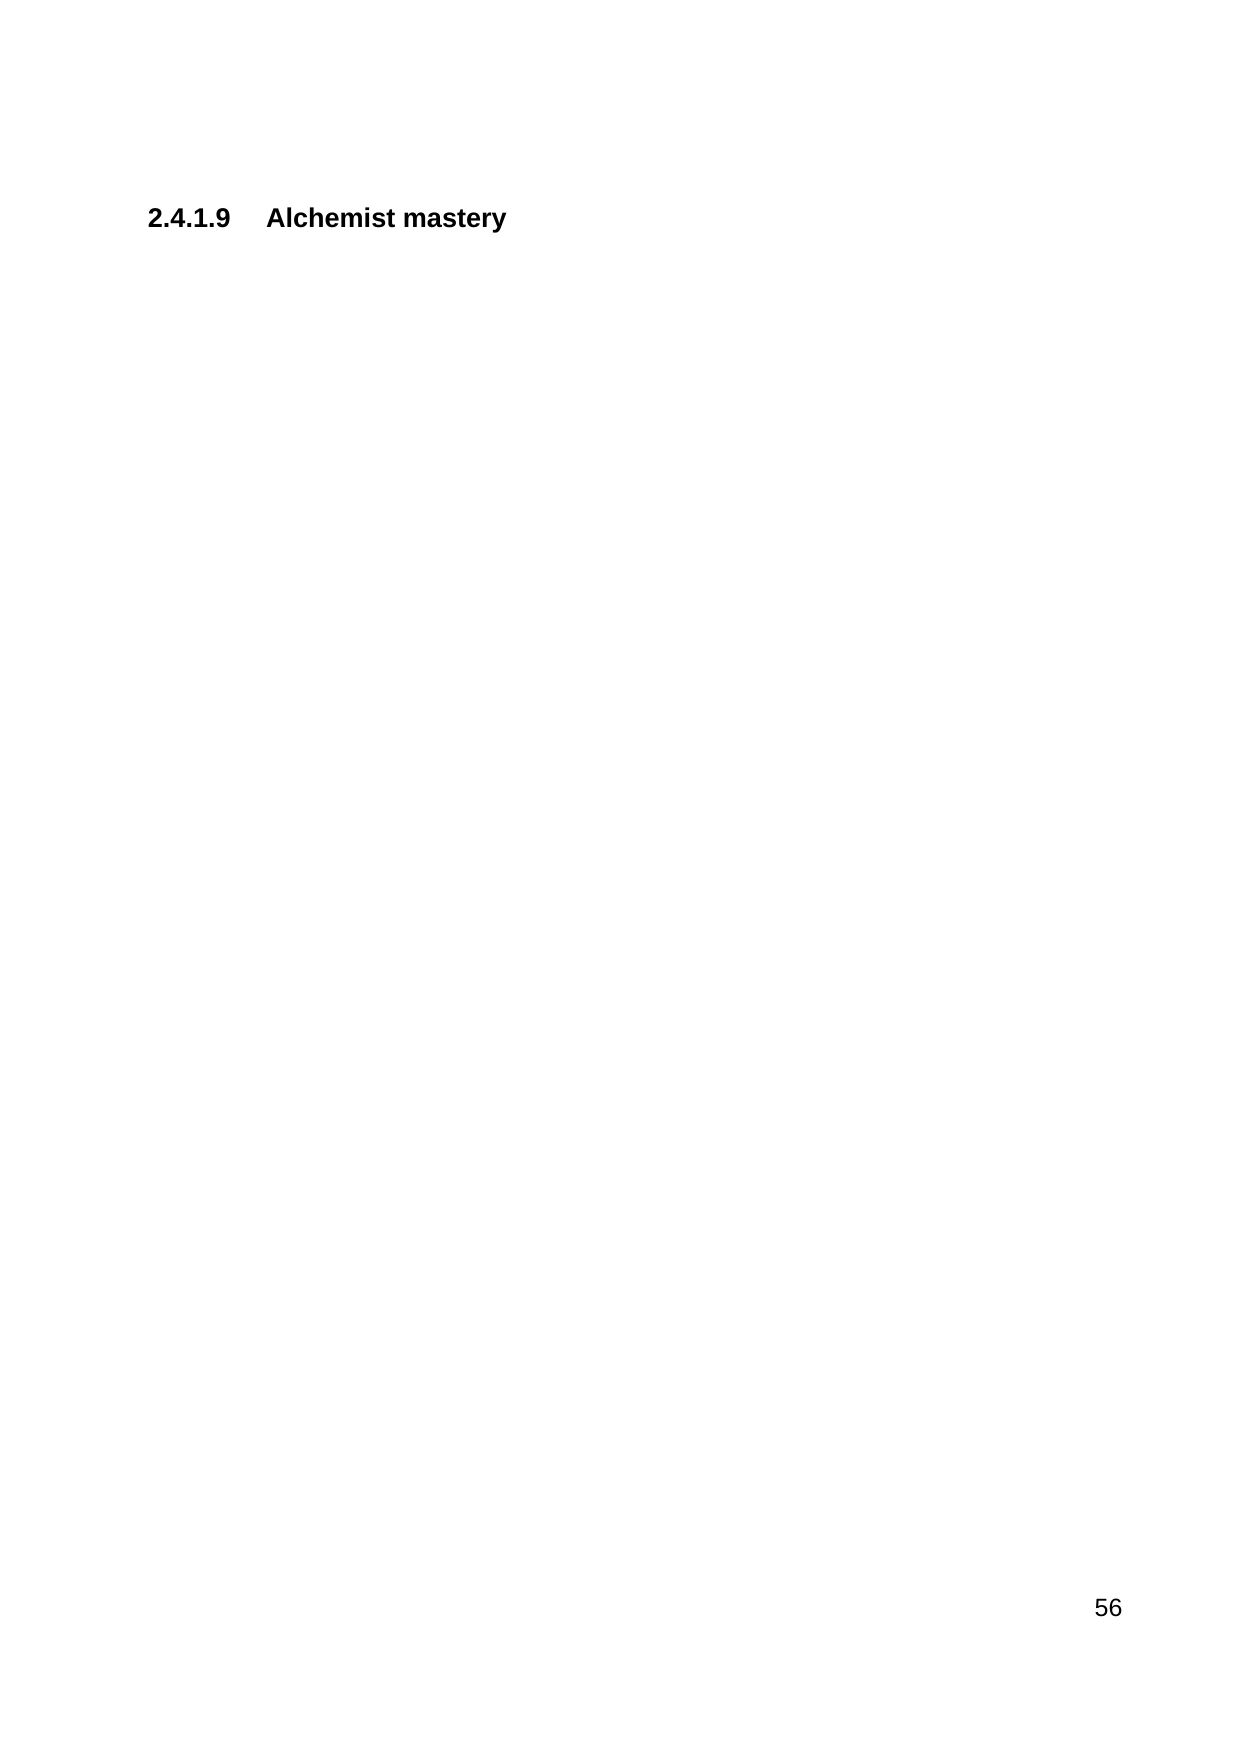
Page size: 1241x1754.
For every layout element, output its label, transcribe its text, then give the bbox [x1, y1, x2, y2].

subtitle Alchemist mastery [118, 202, 605, 234]
